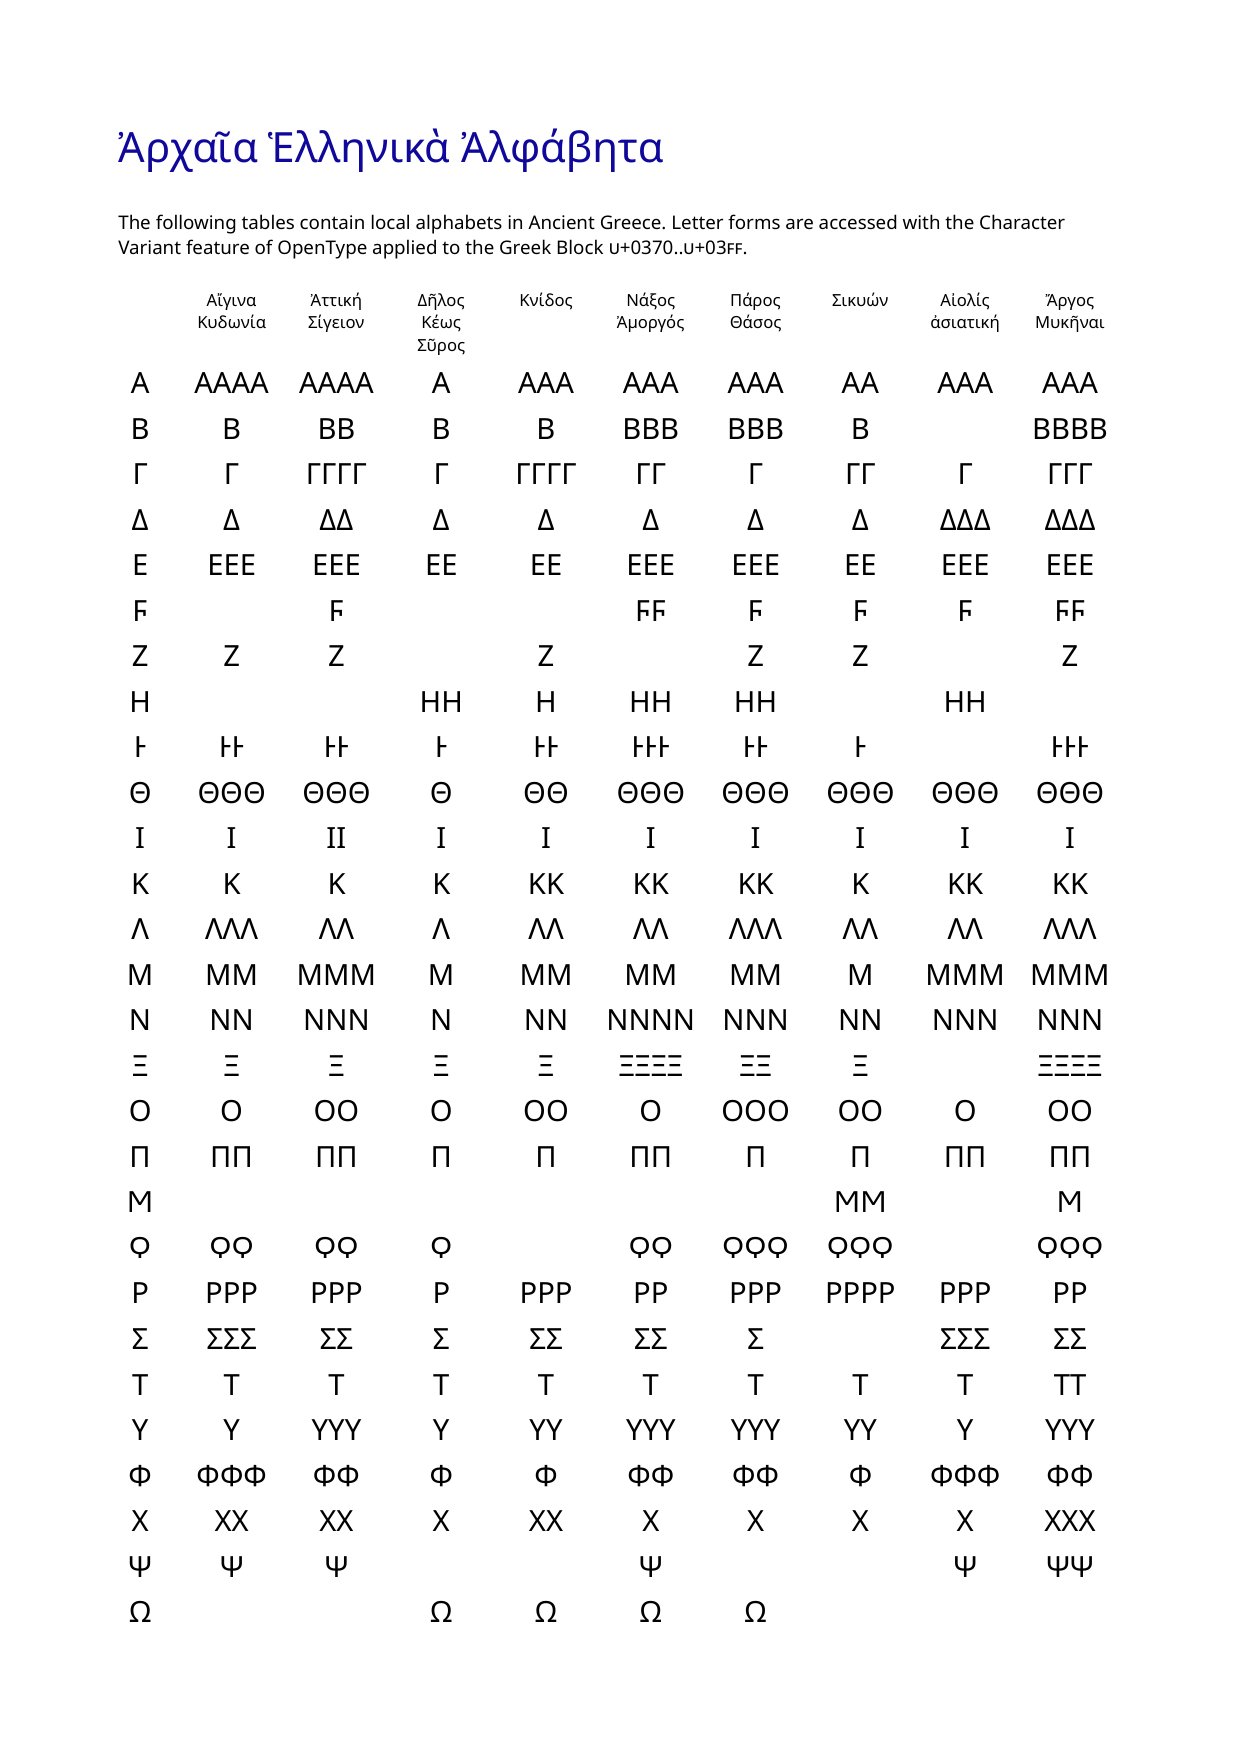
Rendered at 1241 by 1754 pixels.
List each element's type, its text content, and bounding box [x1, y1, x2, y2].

table_cell ΟΟ [1017, 1088, 1122, 1133]
table_cell ΧΧ [179, 1498, 284, 1543]
table_cell Κ [179, 860, 284, 906]
table_cell Τ [598, 1361, 703, 1406]
table_cell ΜΜΜ [913, 951, 1017, 997]
table_cell [703, 1543, 808, 1588]
table_cell Χ [598, 1498, 703, 1543]
table_cell [162, 1133, 179, 1179]
table_cell ΦΦΦ [179, 1452, 284, 1497]
table_cell ΞΞ [703, 1042, 808, 1088]
table_cell Ι [389, 815, 493, 860]
table_cell [1017, 678, 1122, 724]
table_cell [162, 1543, 179, 1588]
table_cell Ψ [598, 1543, 703, 1588]
text The following tables contain local alphabets in Ancient Greece. Letter forms are accessed with the Character Variant feature of OpenType applied to the Greek Block U+0370..U+03FF. [118, 209, 1122, 260]
table_cell Σ [389, 1315, 493, 1361]
table_cell ϜϜ [598, 587, 703, 633]
table_header Ἄργος Μυκῆναι [1017, 286, 1122, 359]
table_cell ΛΛΛ [1017, 906, 1122, 951]
table_cell Ξ [808, 1042, 912, 1088]
table_cell [162, 1406, 179, 1452]
table_cell Α [118, 360, 162, 405]
table_cell Τ [913, 1361, 1017, 1406]
table_cell Π [808, 1133, 912, 1179]
table_cell ΘΘΘ [598, 769, 703, 815]
table_cell Ω [118, 1589, 162, 1634]
table_cell Δ [389, 496, 493, 542]
table_cell Ι [598, 815, 703, 860]
table_cell ϘϘ [598, 1224, 703, 1270]
table_cell [808, 1589, 912, 1634]
table_cell [162, 633, 179, 678]
table_cell Θ [118, 769, 162, 815]
table_cell Σ [118, 1315, 162, 1361]
table_cell ΟΟ [808, 1088, 912, 1133]
table_cell Ζ [703, 633, 808, 678]
table_cell Ο [118, 1088, 162, 1133]
table_cell Υ [118, 1406, 162, 1452]
table_cell ΥΥΥ [1017, 1406, 1122, 1452]
table_cell [162, 1452, 179, 1497]
table_cell ΜΜΜ [1017, 951, 1122, 997]
table_cell [162, 997, 179, 1042]
table_cell ΘΘ [493, 769, 598, 815]
table_cell Τ [389, 1361, 493, 1406]
table_cell Τ [808, 1361, 912, 1406]
table_cell ΙΙ [284, 815, 388, 860]
table_cell ΓΓ [598, 451, 703, 496]
table_cell Κ [389, 860, 493, 906]
table_cell [162, 1498, 179, 1543]
table_cell [162, 906, 179, 951]
table_cell ΦΦ [284, 1452, 388, 1497]
table_cell [284, 678, 388, 724]
table_cell ΑΑΑ [703, 360, 808, 405]
table_cell [162, 1042, 179, 1088]
table_header Ἀττική Σίγειον [284, 286, 388, 359]
table_cell Ο [598, 1088, 703, 1133]
table_cell Ρ [118, 1270, 162, 1315]
table_cell ΑΑΑ [493, 360, 598, 405]
table_cell ΔΔ [284, 496, 388, 542]
table_cell ΕΕ [389, 542, 493, 587]
table_cell ΠΠ [284, 1133, 388, 1179]
table_cell ΑΑ [808, 360, 912, 405]
table_cell ΥΥΥ [598, 1406, 703, 1452]
table_cell ΛΛ [913, 906, 1017, 951]
table_cell Ξ [389, 1042, 493, 1088]
table_cell Τ [493, 1361, 598, 1406]
table_cell Ζ [808, 633, 912, 678]
table_cell [389, 633, 493, 678]
table_cell ΚΚ [493, 860, 598, 906]
table_cell ΕΕ [808, 542, 912, 587]
table_cell [598, 1179, 703, 1224]
table_cell [162, 496, 179, 542]
table_cell Ν [118, 997, 162, 1042]
table_cell ΣΣΣ [913, 1315, 1017, 1361]
table_cell [179, 1179, 284, 1224]
table_cell [162, 451, 179, 496]
table_cell Ͱ [808, 724, 912, 769]
table_cell [162, 1224, 179, 1270]
table_cell Ϙ [118, 1224, 162, 1270]
table_cell ΗΗ [598, 678, 703, 724]
table_cell ΛΛ [808, 906, 912, 951]
table_cell ΘΘΘ [179, 769, 284, 815]
table_cell [162, 405, 179, 451]
table_cell Ζ [1017, 633, 1122, 678]
table_cell ͰͰͰ [1017, 724, 1122, 769]
table_cell Ξ [179, 1042, 284, 1088]
table_cell Ζ [284, 633, 388, 678]
table_cell [162, 1589, 179, 1634]
table_cell Β [493, 405, 598, 451]
table_cell Τ [703, 1361, 808, 1406]
table_header Κνίδος [493, 286, 598, 359]
table_cell [389, 1179, 493, 1224]
table_cell ΒΒΒΒ [1017, 405, 1122, 451]
table_cell ΗΗ [913, 678, 1017, 724]
table_cell Ζ [118, 633, 162, 678]
table_cell [389, 1543, 493, 1588]
table_cell Κ [808, 860, 912, 906]
table_cell ΑΑΑ [1017, 360, 1122, 405]
table_cell [284, 1179, 388, 1224]
table_cell [162, 542, 179, 587]
table_cell Δ [179, 496, 284, 542]
table_cell ΨΨ [1017, 1543, 1122, 1588]
table_cell ΞΞΞΞ [598, 1042, 703, 1088]
table_cell ΒΒΒ [598, 405, 703, 451]
table_cell ΒΒ [284, 405, 388, 451]
table_header Αἰολίς ἀσιατική [913, 286, 1017, 359]
table_cell Ι [913, 815, 1017, 860]
table_cell [913, 633, 1017, 678]
table_cell ΜΜ [179, 951, 284, 997]
table_cell Ω [703, 1589, 808, 1634]
table_cell [493, 587, 598, 633]
table_cell ΦΦ [703, 1452, 808, 1497]
table_cell ΜΜ [598, 951, 703, 997]
table_cell ΝΝ [179, 997, 284, 1042]
table_cell Λ [389, 906, 493, 951]
table_cell Η [493, 678, 598, 724]
table_cell ΣΣ [284, 1315, 388, 1361]
table_cell ΘΘΘ [703, 769, 808, 815]
table_cell [162, 678, 179, 724]
table_cell Γ [913, 451, 1017, 496]
table_cell ΣΣ [1017, 1315, 1122, 1361]
table_cell ΡΡΡ [493, 1270, 598, 1315]
table_cell [179, 1589, 284, 1634]
table_cell ΘΘΘ [284, 769, 388, 815]
table_cell ΥΥ [808, 1406, 912, 1452]
table_cell Ο [913, 1088, 1017, 1133]
table_cell ΝΝΝ [1017, 997, 1122, 1042]
table_cell ͰͰ [703, 724, 808, 769]
text Ἀρχαῖα Ἑλληνικὰ Ἀλφάβητα [118, 118, 1122, 175]
table_cell [598, 633, 703, 678]
table_cell Ψ [179, 1543, 284, 1588]
table_cell ΟΟ [493, 1088, 598, 1133]
table_cell Ι [493, 815, 598, 860]
table_cell ΜΜ [703, 951, 808, 997]
table_cell [162, 1270, 179, 1315]
table_cell ΟΟΟ [703, 1088, 808, 1133]
table_cell [703, 1179, 808, 1224]
table_cell [913, 1179, 1017, 1224]
table_cell Χ [913, 1498, 1017, 1543]
table_cell ΕΕ [493, 542, 598, 587]
table_cell Ϝ [284, 587, 388, 633]
table_cell Β [118, 405, 162, 451]
table_header Πάρος Θάσος [703, 286, 808, 359]
table_cell [913, 1589, 1017, 1634]
table_cell Ψ [913, 1543, 1017, 1588]
table_cell Δ [598, 496, 703, 542]
table_cell ͰͰ [284, 724, 388, 769]
table_cell Χ [389, 1498, 493, 1543]
table_cell ΑΑΑ [598, 360, 703, 405]
table_cell ΠΠ [1017, 1133, 1122, 1179]
table_cell Φ [118, 1452, 162, 1497]
table_cell ΕΕΕ [913, 542, 1017, 587]
table_cell ϺϺ [808, 1179, 912, 1224]
table_cell Δ [703, 496, 808, 542]
table_cell ΦΦ [598, 1452, 703, 1497]
table_cell Β [179, 405, 284, 451]
table_cell [179, 587, 284, 633]
table_cell ΑΑΑΑ [179, 360, 284, 405]
table_cell ΣΣ [598, 1315, 703, 1361]
table_cell ΟΟ [284, 1088, 388, 1133]
table_cell ΜΜΜ [284, 951, 388, 997]
table_cell ΛΛ [493, 906, 598, 951]
table_cell Ϝ [118, 587, 162, 633]
table_cell Κ [118, 860, 162, 906]
table_cell ΤΤ [1017, 1361, 1122, 1406]
table_cell ΝΝΝ [913, 997, 1017, 1042]
table_cell ΥΥΥ [284, 1406, 388, 1452]
table_cell ΛΛ [598, 906, 703, 951]
table_cell Χ [703, 1498, 808, 1543]
table_cell Χ [118, 1498, 162, 1543]
table_cell Π [118, 1133, 162, 1179]
table_cell ΝΝ [808, 997, 912, 1042]
table_cell Υ [389, 1406, 493, 1452]
table_cell ΧΧ [493, 1498, 598, 1543]
table_cell ΝΝΝΝ [598, 997, 703, 1042]
table_cell Ο [179, 1088, 284, 1133]
table_cell ΝΝΝ [284, 997, 388, 1042]
table_cell ϘϘϘ [703, 1224, 808, 1270]
table_cell Γ [389, 451, 493, 496]
table_cell ΘΘΘ [808, 769, 912, 815]
table_cell [162, 815, 179, 860]
table_cell ΚΚ [703, 860, 808, 906]
table_cell ΝΝΝ [703, 997, 808, 1042]
table_cell [913, 1042, 1017, 1088]
table_cell ΡΡ [598, 1270, 703, 1315]
table_cell [389, 587, 493, 633]
table_cell ΞΞΞΞ [1017, 1042, 1122, 1088]
table_cell Α [389, 360, 493, 405]
table_cell ΥΥ [493, 1406, 598, 1452]
table_cell ΡΡΡ [913, 1270, 1017, 1315]
table_cell ΡΡΡ [703, 1270, 808, 1315]
table_cell Π [389, 1133, 493, 1179]
table_cell [1017, 1589, 1122, 1634]
table_cell Χ [808, 1498, 912, 1543]
table_cell ΕΕΕ [703, 542, 808, 587]
table_cell [162, 1179, 179, 1224]
table_cell ΛΛ [284, 906, 388, 951]
table_cell Δ [118, 496, 162, 542]
table_cell [162, 724, 179, 769]
table_cell ΕΕΕ [1017, 542, 1122, 587]
table_cell Μ [808, 951, 912, 997]
table_cell Φ [493, 1452, 598, 1497]
table_cell [284, 1589, 388, 1634]
table_cell [162, 951, 179, 997]
table_cell ϘϘ [179, 1224, 284, 1270]
table_cell ΔΔΔ [1017, 496, 1122, 542]
table_cell ΗΗ [703, 678, 808, 724]
table_cell [913, 724, 1017, 769]
table_cell [493, 1224, 598, 1270]
table_cell ΛΛΛ [179, 906, 284, 951]
table_cell Ι [179, 815, 284, 860]
table_cell ΦΦΦ [913, 1452, 1017, 1497]
table_cell [808, 1315, 912, 1361]
table_cell ͰͰͰ [598, 724, 703, 769]
table_cell Π [493, 1133, 598, 1179]
table_cell Ω [493, 1589, 598, 1634]
table_cell ΓΓΓ [1017, 451, 1122, 496]
table_cell ΓΓ [808, 451, 912, 496]
table_cell ϜϜ [1017, 587, 1122, 633]
table_cell Ι [118, 815, 162, 860]
table_cell Ϻ [118, 1179, 162, 1224]
table_cell ΠΠ [598, 1133, 703, 1179]
table_cell [913, 405, 1017, 451]
table_cell [162, 769, 179, 815]
table_cell Φ [389, 1452, 493, 1497]
table_cell ΕΕΕ [598, 542, 703, 587]
table_cell Ͱ [389, 724, 493, 769]
table_header Αἴγινα Κυδωνία [179, 286, 284, 359]
table_cell [162, 1088, 179, 1133]
table_cell ϘϘϘ [1017, 1224, 1122, 1270]
table_cell [808, 678, 912, 724]
table_cell ϘϘϘ [808, 1224, 912, 1270]
table_cell Ο [389, 1088, 493, 1133]
table_cell Ι [703, 815, 808, 860]
table_cell [162, 1361, 179, 1406]
table_cell Ξ [118, 1042, 162, 1088]
table_cell Λ [118, 906, 162, 951]
table_cell ΛΛΛ [703, 906, 808, 951]
table_cell Τ [179, 1361, 284, 1406]
table_cell ΒΒΒ [703, 405, 808, 451]
table_cell Ϻ [1017, 1179, 1122, 1224]
table_cell ΘΘΘ [1017, 769, 1122, 815]
table_header Δῆλος Κέως Σῦρος [389, 286, 493, 359]
table_cell ΓΓΓΓ [284, 451, 388, 496]
table_cell [179, 678, 284, 724]
table_header Σικυών [808, 286, 912, 359]
table_cell ΘΘΘ [913, 769, 1017, 815]
table_cell Ω [598, 1589, 703, 1634]
table_cell ΑΑΑ [913, 360, 1017, 405]
table_cell ΡΡΡ [284, 1270, 388, 1315]
table_cell Ω [389, 1589, 493, 1634]
table_cell Η [118, 678, 162, 724]
table_cell ϘϘ [284, 1224, 388, 1270]
table_cell Ξ [284, 1042, 388, 1088]
table_cell ΣΣ [493, 1315, 598, 1361]
table_cell Ϝ [808, 587, 912, 633]
table_cell Ρ [389, 1270, 493, 1315]
table_cell Ζ [493, 633, 598, 678]
table_cell [162, 360, 179, 405]
table_cell Ϝ [913, 587, 1017, 633]
table_cell Ψ [118, 1543, 162, 1588]
table_cell ΧΧ [284, 1498, 388, 1543]
table_cell Κ [284, 860, 388, 906]
table_cell Τ [118, 1361, 162, 1406]
table_cell Γ [118, 451, 162, 496]
table_cell Β [808, 405, 912, 451]
table_cell ΡΡ [1017, 1270, 1122, 1315]
table_cell Π [703, 1133, 808, 1179]
table_cell Ξ [493, 1042, 598, 1088]
table_cell Δ [808, 496, 912, 542]
table_cell ΕΕΕ [179, 542, 284, 587]
table_cell Β [389, 405, 493, 451]
table_cell ΚΚ [598, 860, 703, 906]
table_cell Ε [118, 542, 162, 587]
table_cell [808, 1543, 912, 1588]
table_cell Ι [1017, 815, 1122, 860]
table_cell ΠΠ [913, 1133, 1017, 1179]
table_cell ΚΚ [913, 860, 1017, 906]
table_header Νάξος Ἀμοργός [598, 286, 703, 359]
table_cell Γ [703, 451, 808, 496]
table_cell Ϙ [389, 1224, 493, 1270]
table_cell ΡΡΡ [179, 1270, 284, 1315]
table_cell ΥΥΥ [703, 1406, 808, 1452]
table_cell [162, 587, 179, 633]
table_cell Υ [913, 1406, 1017, 1452]
table_cell [493, 1179, 598, 1224]
table_cell Τ [284, 1361, 388, 1406]
table_cell [493, 1543, 598, 1588]
table_cell [162, 1315, 179, 1361]
table_header [162, 286, 179, 359]
table_cell ΓΓΓΓ [493, 451, 598, 496]
table_cell Φ [808, 1452, 912, 1497]
table_cell Γ [179, 451, 284, 496]
table_cell Δ [493, 496, 598, 542]
table_cell ΑΑΑΑ [284, 360, 388, 405]
table_cell ͰͰ [179, 724, 284, 769]
table_header [118, 286, 162, 359]
table_cell Ͱ [118, 724, 162, 769]
table_cell ΠΠ [179, 1133, 284, 1179]
table_cell Ζ [179, 633, 284, 678]
table_cell Μ [389, 951, 493, 997]
table_cell Ϝ [703, 587, 808, 633]
table_cell Σ [703, 1315, 808, 1361]
table_cell ΜΜ [493, 951, 598, 997]
table_cell Ν [389, 997, 493, 1042]
table_cell [913, 1224, 1017, 1270]
table_cell ΡΡΡΡ [808, 1270, 912, 1315]
table_cell ΔΔΔ [913, 496, 1017, 542]
table_cell ΝΝ [493, 997, 598, 1042]
table_cell ΧΧΧ [1017, 1498, 1122, 1543]
table_cell ͰͰ [493, 724, 598, 769]
table_cell [162, 860, 179, 906]
table_cell Ι [808, 815, 912, 860]
table_cell Ψ [284, 1543, 388, 1588]
table_cell ΗΗ [389, 678, 493, 724]
table_cell ΕΕΕ [284, 542, 388, 587]
table_cell Υ [179, 1406, 284, 1452]
table_cell Μ [118, 951, 162, 997]
table_cell Θ [389, 769, 493, 815]
table_cell ΣΣΣ [179, 1315, 284, 1361]
table_cell ΦΦ [1017, 1452, 1122, 1497]
table_cell ΚΚ [1017, 860, 1122, 906]
